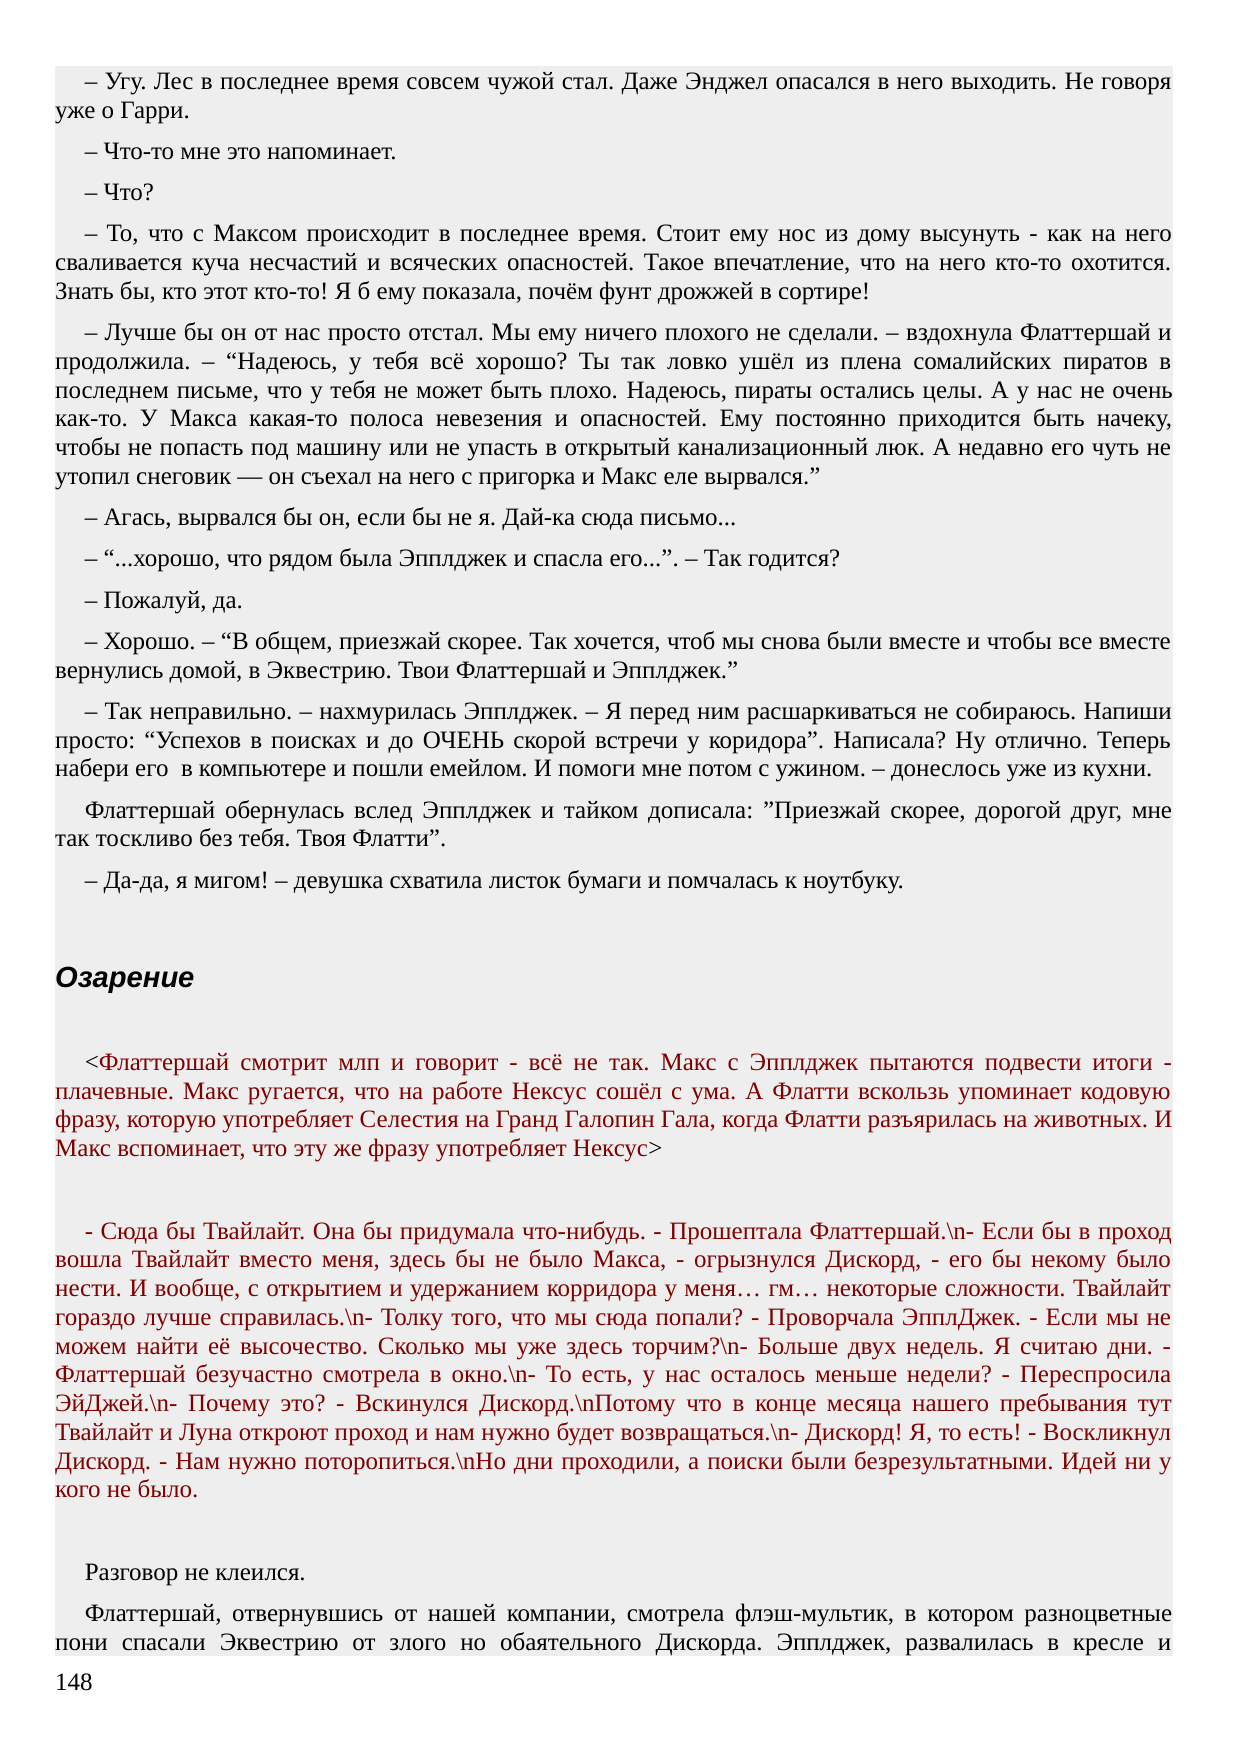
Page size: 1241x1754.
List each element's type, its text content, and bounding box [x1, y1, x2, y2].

text – Угу. Лес в последнее время совсем чужой стал. Даже Энджел опасался в него выходить. Не говоря уже о Гарри. [55, 66, 1173, 123]
text Разговор не клеился. [55, 1557, 1173, 1586]
text – Что-то мне это напоминает. [55, 136, 1173, 165]
text – Пожалуй, да. [55, 585, 1173, 613]
text – Агась, вырвался бы он, если бы не я. Дай-ка сюда письмо... [55, 502, 1173, 531]
text – Хорошо. – “В общем, приезжай скорее. Так хочется, чтоб мы снова были вместе и чтобы все вместе вернулись домой, в Эквестрию. Твои Флаттершай и Эпплджек.” [55, 626, 1173, 683]
text – Лучше бы он от нас просто отстал. Мы ему ничего плохого не сделали. – вздохнула Флаттершай и продолжила. – “Надеюсь, у тебя всё хорошо? Ты так ловко ушёл из плена сомалийских пиратов в последнем письме, что у тебя не может быть плохо. Надеюсь, пираты остались целы. А у нас не очень как-то. У Макса какая-то полоса невезения и опасностей. Ему постоянно приходится быть начеку, чтобы не попасть под машину или не упасть в открытый канализационный люк. А недавно его чуть не утопил снеговик — он съехал на него с пригорка и Макс еле вырвался.” [55, 317, 1173, 490]
text – То, что с Максом происходит в последнее время. Стоит ему нос из дому высунуть - как на него сваливается куча несчастий и всяческих опасностей. Такое впечатление, что на него кто-то охотится. Знать бы, кто этот кто-то! Я б ему показала, почём фунт дрожжей в сортире! [55, 218, 1173, 305]
text <Флаттершай смотрит млп и говорит - всё не так. Макс с Эпплджек пытаются подвести итоги - плачевные. Макс ругается, что на работе Нексус сошёл с ума. А Флатти вскользь упоминает кодовую фразу, которую употребляет Селестия на Гранд Галопин Гала, когда Флатти разъярилась на животных. И Макс вспоминает, что эту же фразу употребляет Нексус> [55, 1047, 1173, 1162]
text – Что? [55, 177, 1173, 206]
text – Да-да, я мигом! – девушка схватила листок бумаги и помчалась к ноутбуку. [55, 865, 1173, 893]
subtitle Озарение [55, 960, 1173, 993]
text Флаттершай обернулась вслед Эпплджек и тайком дописала: ”Приезжай скорее, дорогой друг, мне так тоскливо без тебя. Твоя Флатти”. [55, 795, 1173, 852]
text Флаттершай, отвернувшись от нашей компании, смотрела флэш-мультик, в котором разноцветные пони спасали Эквестрию от злого но обаятельного Дискорда. Эпплджек, развалилась в кресле и [55, 1598, 1173, 1656]
text – Так неправильно. – нахмурилась Эпплджек. – Я перед ним расшаркиваться не собираюсь. Напиши просто: “Успехов в поисках и до ОЧЕНЬ скорой встречи у коридора”. Написала? Ну отлично. Теперь набери его в компьютере и пошли емейлом. И помоги мне потом с ужином. – донеслось уже из кухни. [55, 696, 1173, 782]
text – “...хорошо, что рядом была Эпплджек и спасла его...”. – Так годится? [55, 543, 1173, 572]
text - Сюда бы Твайлайт. Она бы придумала что-нибудь. - Прошептала Флаттершай.\n- Если бы в проход вошла Твайлайт вместо меня, здесь бы не было Макса, - огрызнулся Дискорд, - его бы некому было нести. И вообще, с открытием и удержанием корридора у меня… гм… некоторые сложности. Твайлайт гораздо лучше справилась.\n- Толку того, что мы сюда попали? - Проворчала ЭпплДжек. - Если мы не можем найти её высочество. Сколько мы уже здесь торчим?\n- Больше двух недель. Я считаю дни. - Флаттершай безучастно смотрела в окно.\n- То есть, у нас осталось меньше недели? - Переспросила ЭйДжей.\n- Почему это? - Вскинулся Дискорд.\nПотому что в конце месяца нашего пребывания тут Твайлайт и Луна откроют проход и нам нужно будет возвращаться.\n- Дискорд! Я, то есть! - Воскликнул Дискорд. - Нам нужно поторопиться.\nНо дни проходили, а поиски были безрезультатными. Идей ни у кого не было. [55, 1216, 1173, 1503]
